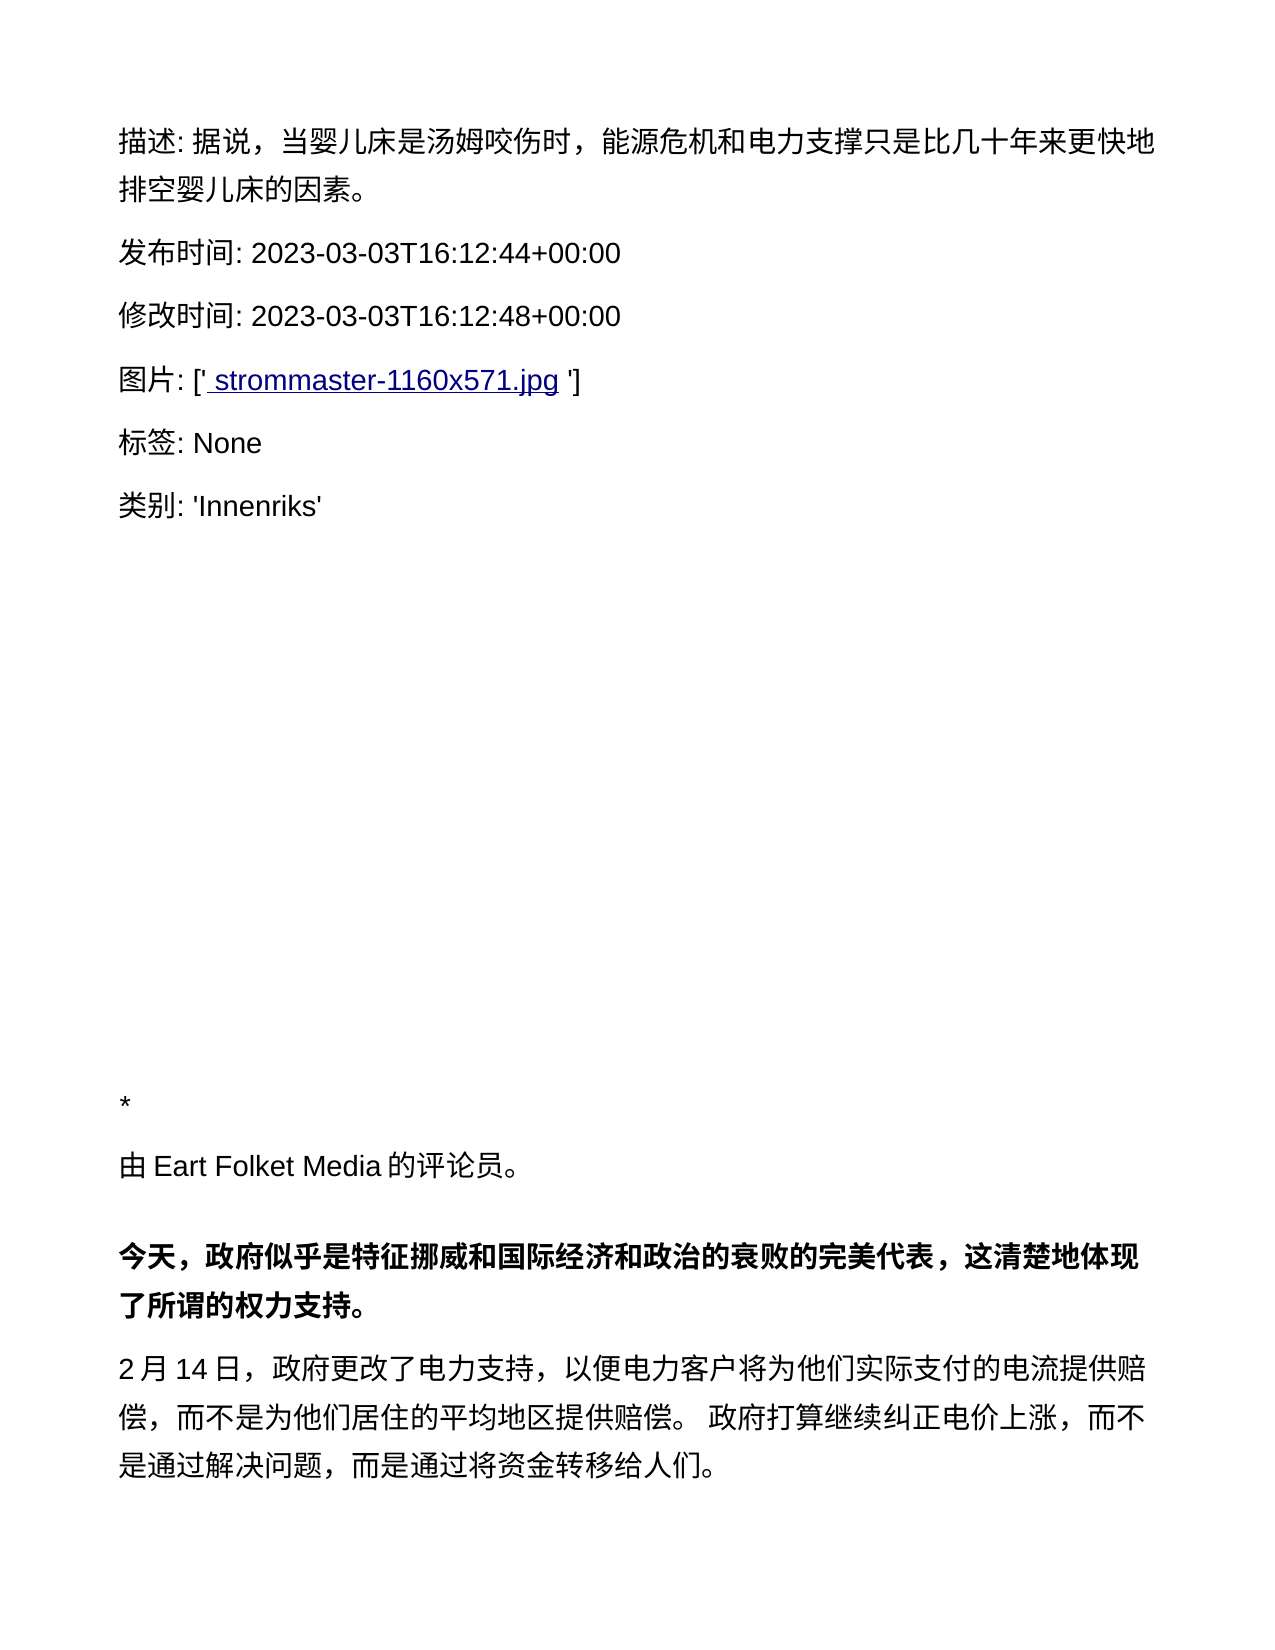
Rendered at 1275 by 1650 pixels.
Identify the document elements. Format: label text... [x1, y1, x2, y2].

text 由Eart Folket Media的评论员。 [118, 1142, 1157, 1184]
text 标签: None [118, 419, 1157, 461]
text * [118, 545, 1157, 1123]
text 2月14日，政府更改了电力支持，以便电力客户将为他们实际支付的电流提供赔偿，而不是为他们居住的平均地区提供赔偿。 政府打算继续纠正电价上涨，而不是通过解决问题，而是通过将资金转移给人们。 [118, 1346, 1157, 1485]
text 修改时间: 2023-03-03T16:12:48+00:00 [118, 293, 1157, 335]
text 图片: [' strommaster-1160x571.jpg '] [118, 356, 1157, 398]
text 描述: 据说，当婴儿床是汤姆咬伤时，能源危机和电力支撑只是比几十年来更快地排空婴儿床的因素。 [118, 118, 1157, 209]
text 发布时间: 2023-03-03T16:12:44+00:00 [118, 230, 1157, 272]
text 类别: 'Innenriks' [118, 482, 1157, 524]
text 今天，政府似乎是特征挪威和国际经济和政治的衰败的完美代表，这清楚地体现了所谓的权力支持。 [118, 1234, 1157, 1325]
